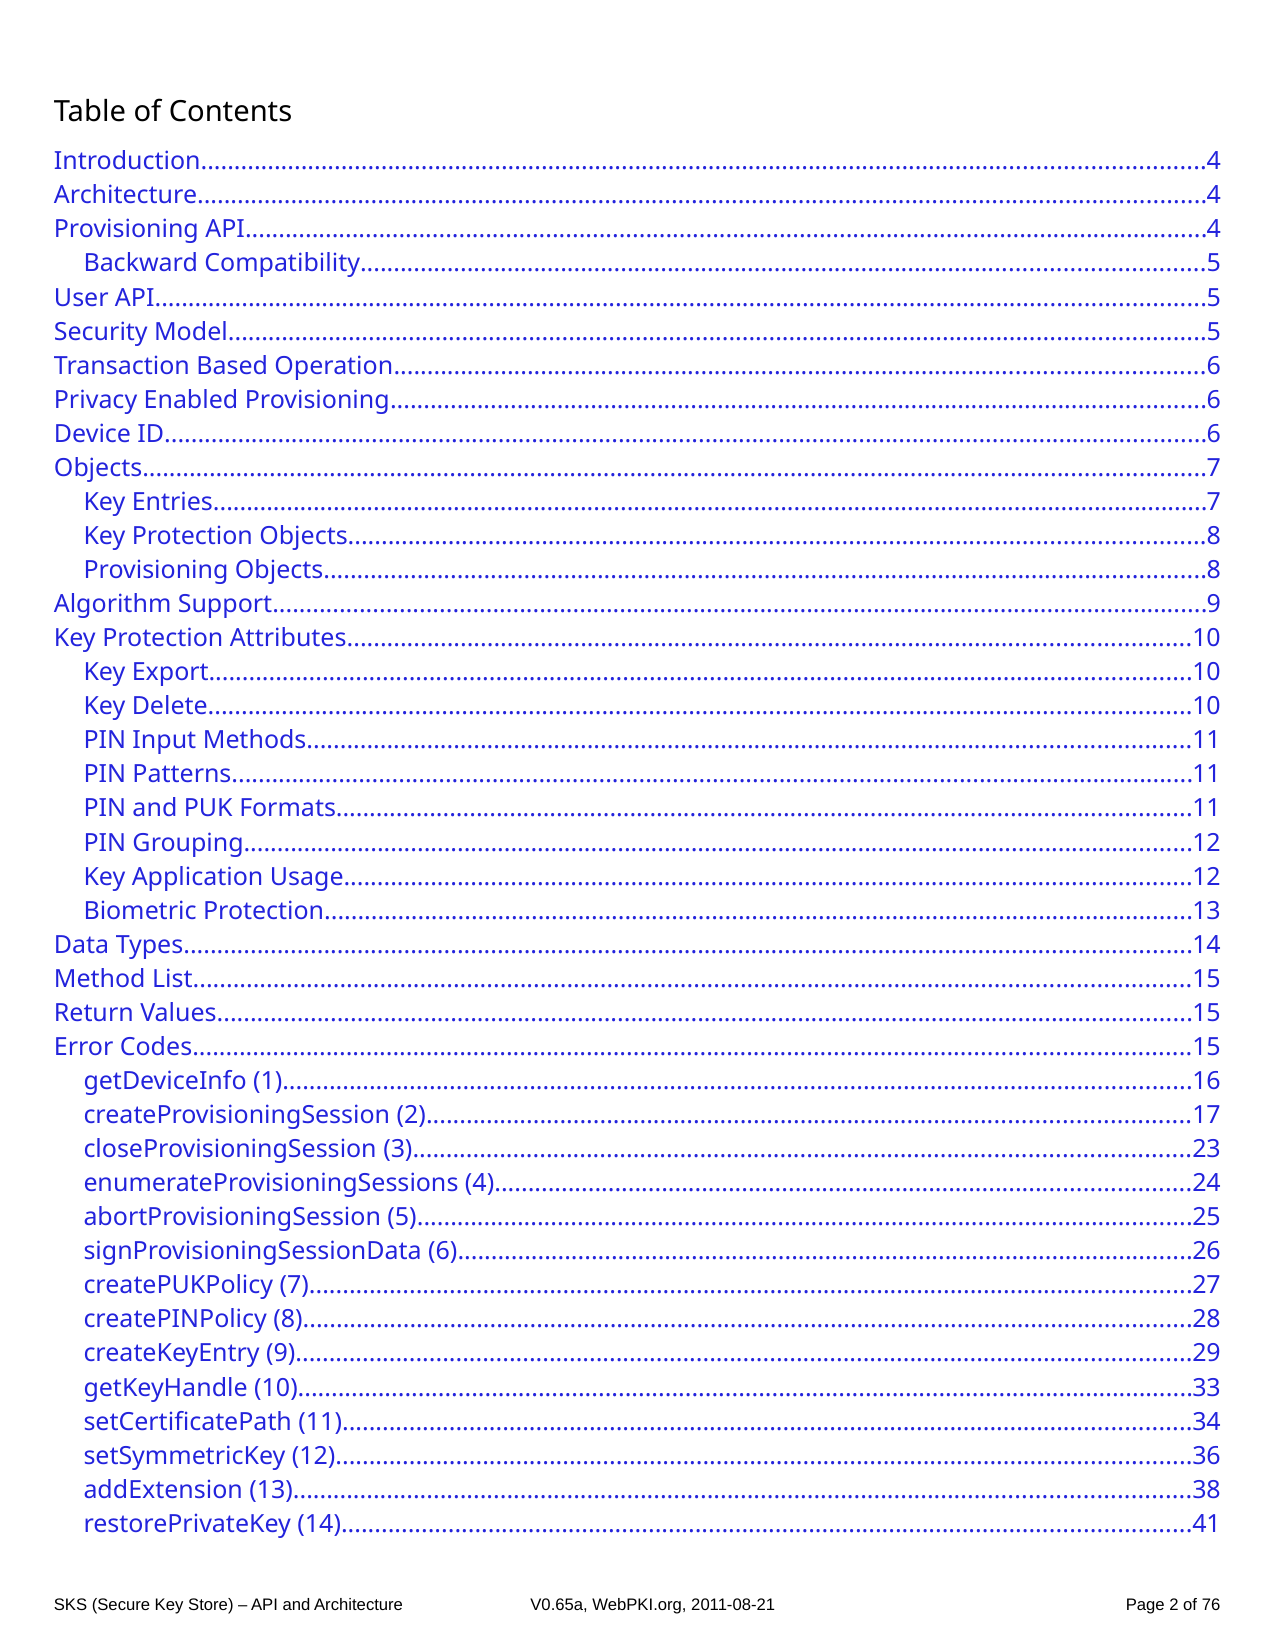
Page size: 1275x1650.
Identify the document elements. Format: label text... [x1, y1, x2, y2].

text PIN Patterns 11 [83, 756, 1221, 790]
text Key Protection Attributes 10 [54, 620, 1221, 654]
text createKeyEntry (9) 29 [83, 1335, 1221, 1369]
text Provisioning Objects 8 [83, 552, 1221, 586]
text setSymmetricKey (12) 36 [83, 1437, 1221, 1471]
text getDeviceInfo (1) 16 [83, 1063, 1221, 1097]
text Security Model 5 [54, 313, 1221, 347]
text abortProvisioningSession (5) 25 [83, 1199, 1221, 1233]
text Key Application Usage 12 [83, 858, 1221, 892]
text PIN Grouping 12 [83, 824, 1221, 858]
text Biometric Protection 13 [83, 892, 1221, 926]
text Architecture 4 [54, 177, 1221, 211]
text Algorithm Support 9 [54, 586, 1221, 620]
text Return Values 15 [54, 994, 1221, 1028]
text Key Entries 7 [83, 483, 1221, 518]
text User API 5 [54, 279, 1221, 313]
text PIN Input Methods 11 [83, 722, 1221, 756]
text signProvisioningSessionData (6) 26 [83, 1233, 1221, 1267]
text Provisioning API 4 [54, 211, 1221, 245]
text createPINPolicy (8) 28 [83, 1301, 1221, 1335]
subtitle Table of Contents [54, 91, 1221, 130]
text Key Export 10 [83, 654, 1221, 688]
text enumerateProvisioningSessions (4) 24 [83, 1165, 1221, 1199]
text Backward Compatibility 5 [83, 245, 1221, 279]
text Device ID 6 [54, 415, 1221, 449]
text Introduction 4 [54, 143, 1221, 177]
text Transaction Based Operation 6 [54, 347, 1221, 381]
text Data Types 14 [54, 926, 1221, 960]
text closeProvisioningSession (3) 23 [83, 1131, 1221, 1165]
text setCertificatePath (11) 34 [83, 1403, 1221, 1437]
text Objects 7 [54, 449, 1221, 483]
text getKeyHandle (10) 33 [83, 1369, 1221, 1403]
text Error Codes 15 [54, 1028, 1221, 1063]
text Privacy Enabled Provisioning 6 [54, 381, 1221, 415]
text addExtension (13) 38 [83, 1471, 1221, 1505]
text Method List 15 [54, 960, 1221, 994]
text restorePrivateKey (14) 41 [83, 1505, 1221, 1539]
text PIN and PUK Formats 11 [83, 790, 1221, 824]
text Key Delete 10 [83, 688, 1221, 722]
text createPUKPolicy (7) 27 [83, 1267, 1221, 1301]
text createProvisioningSession (2) 17 [83, 1097, 1221, 1131]
text Key Protection Objects 8 [83, 518, 1221, 552]
